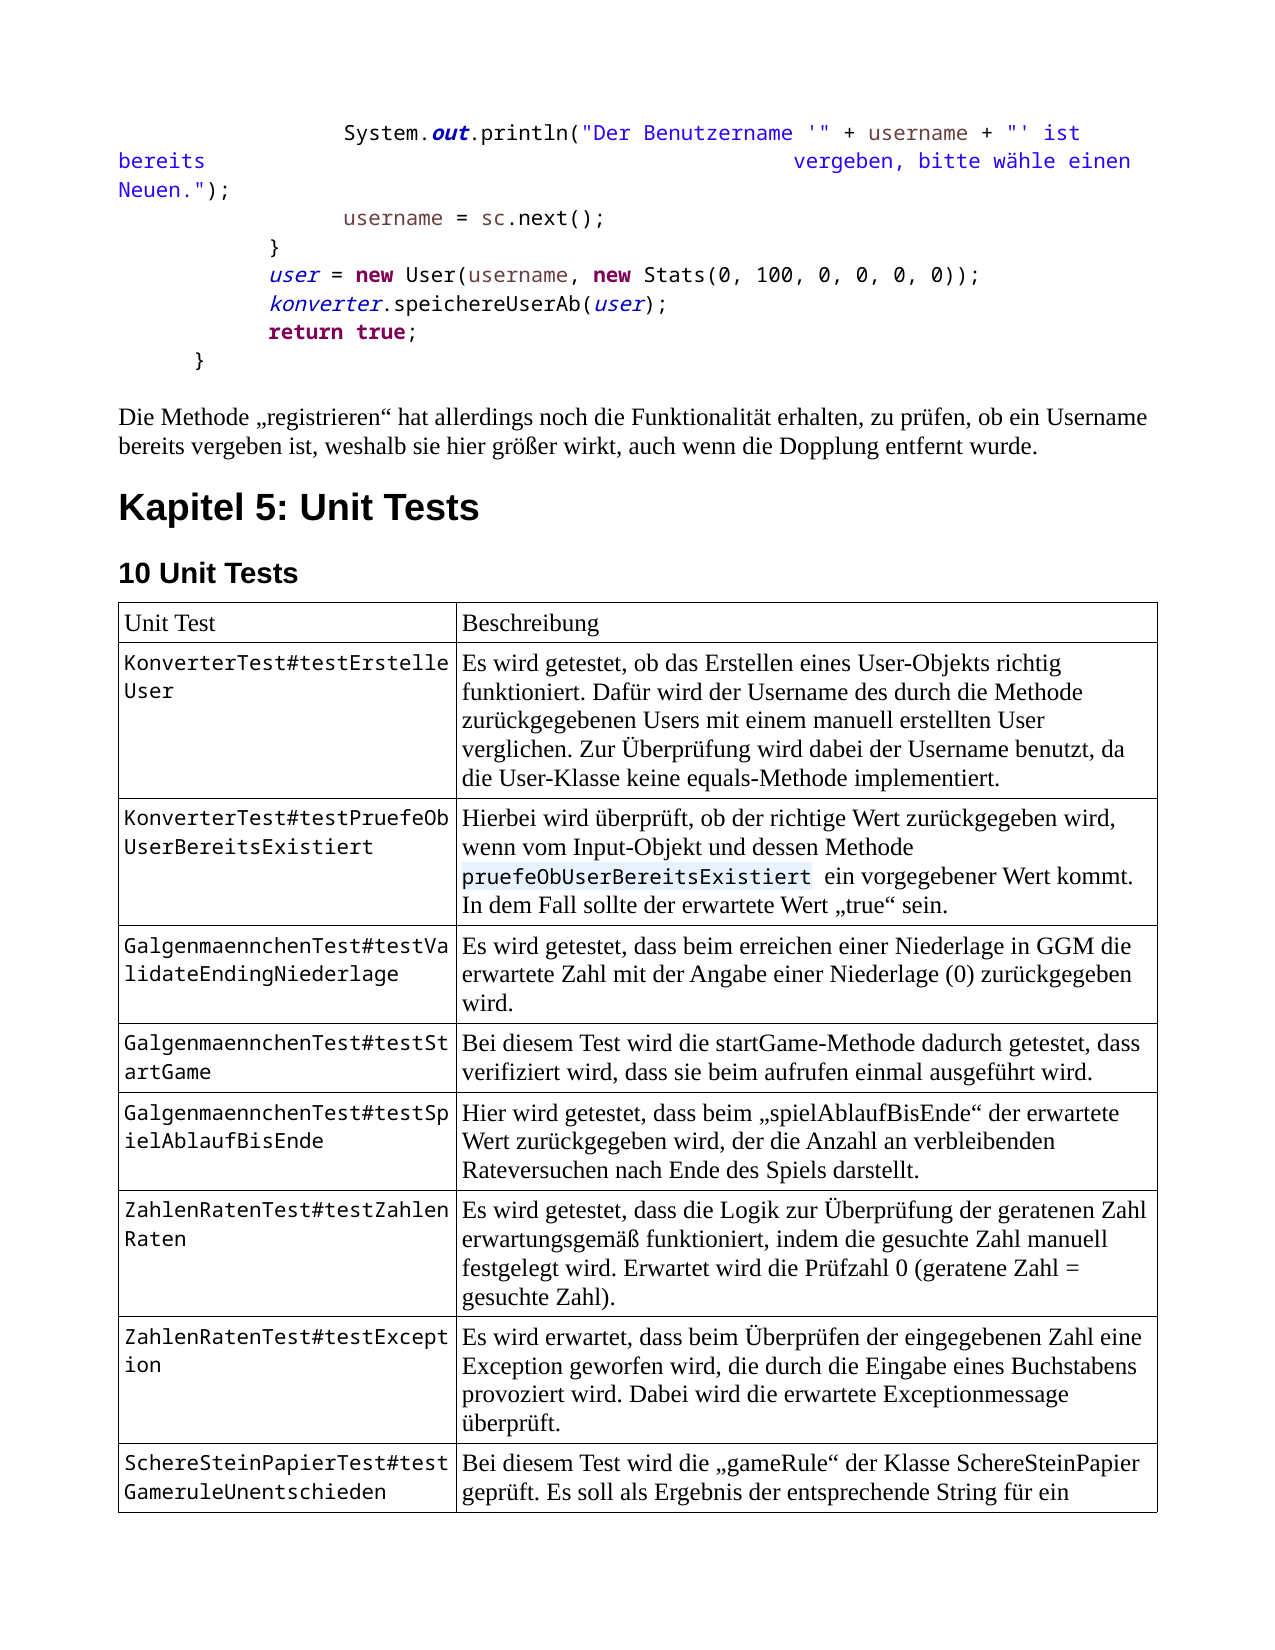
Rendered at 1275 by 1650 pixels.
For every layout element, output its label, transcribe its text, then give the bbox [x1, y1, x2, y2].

text } [118, 346, 1157, 374]
table_cell Es wird erwartet, dass beim Überprüfen der eingegebenen Zahl eine Exception geworfen wird, die durch die Eingabe eines Buchstabens provoziert wird. Dabei wird die erwartete Exceptionmessage überprüft. [457, 1317, 1157, 1443]
table_cell ZahlenRatenTest#testZahlenRaten [119, 1191, 456, 1316]
text user = new User(username, new Stats(0, 100, 0, 0, 0, 0)); [118, 260, 1157, 289]
text } [118, 232, 1157, 260]
table_cell KonverterTest#testPruefeObUserBereitsExistiert [119, 799, 456, 925]
table_cell Hierbei wird überprüft, ob der richtige Wert zurückgegeben wird, wenn vom Input-Objekt und dessen Methode pruefeObUserBereitsExistiert ein vorgegebener Wert kommt. In dem Fall sollte der erwartete Wert „true“ sein. [457, 799, 1157, 925]
text konverter.speichereUserAb(user); [118, 289, 1157, 317]
table_cell Es wird getestet, ob das Erstellen eines User-Objekts richtig funktioniert. Dafür wird der Username des durch die Methode zurückgegebenen Users mit einem manuell erstellten User verglichen. Zur Überprüfung wird dabei der Username benutzt, da die User-Klasse keine equals-Methode implementiert. [457, 643, 1157, 798]
subtitle Kapitel 5: Unit Tests [118, 485, 1157, 529]
table_cell Es wird getestet, dass beim erreichen einer Niederlage in GGM die erwartete Zahl mit der Angabe einer Niederlage (0) zurückgegeben wird. [457, 926, 1157, 1023]
table_cell Bei diesem Test wird die „gameRule“ der Klasse SchereSteinPapier geprüft. Es soll als Ergebnis der entsprechende String für ein [457, 1444, 1157, 1512]
table_cell Bei diesem Test wird die startGame-Methode dadurch getestet, dass verifiziert wird, dass sie beim aufrufen einmal ausgeführt wird. [457, 1024, 1157, 1092]
table_cell Es wird getestet, dass die Logik zur Überprüfung der geratenen Zahl erwartungsgemäß funktioniert, indem die gesuchte Zahl manuell festgelegt wird. Erwartet wird die Prüfzahl 0 (geratene Zahl = gesuchte Zahl). [457, 1191, 1157, 1316]
text Die Methode „registrieren“ hat allerdings noch die Funktionalität erhalten, zu prüfen, ob ein Username bereits vergeben ist, weshalb sie hier größer wirkt, auch wenn die Dopplung entfernt wurde. [118, 402, 1157, 460]
table_cell GalgenmaennchenTest#testStartGame [119, 1024, 456, 1092]
subtitle 10 Unit Tests [118, 556, 1157, 589]
table_cell ZahlenRatenTest#testException [119, 1317, 456, 1443]
table_cell SchereSteinPapierTest#testGameruleUnentschieden [119, 1444, 456, 1512]
table_header Unit Test [119, 603, 456, 642]
table_header Beschreibung [457, 603, 1157, 642]
text username = sc.next(); [118, 203, 1157, 232]
text return true; [118, 317, 1157, 346]
table_cell KonverterTest#testErstelleUser [119, 643, 456, 798]
table_cell Hier wird getestet, dass beim „spielAblaufBisEnde“ der erwartete Wert zurückgegeben wird, der die Anzahl an verbleibenden Rateversuchen nach Ende des Spiels darstellt. [457, 1093, 1157, 1189]
table_cell GalgenmaennchenTest#testValidateEndingNiederlage [119, 926, 456, 1023]
table_cell GalgenmaennchenTest#testSpielAblaufBisEnde [119, 1093, 456, 1189]
text System.out.println("Der Benutzername '" + username + "' ist bereits vergeben, bitte wähle einen Neuen."); [118, 118, 1157, 203]
